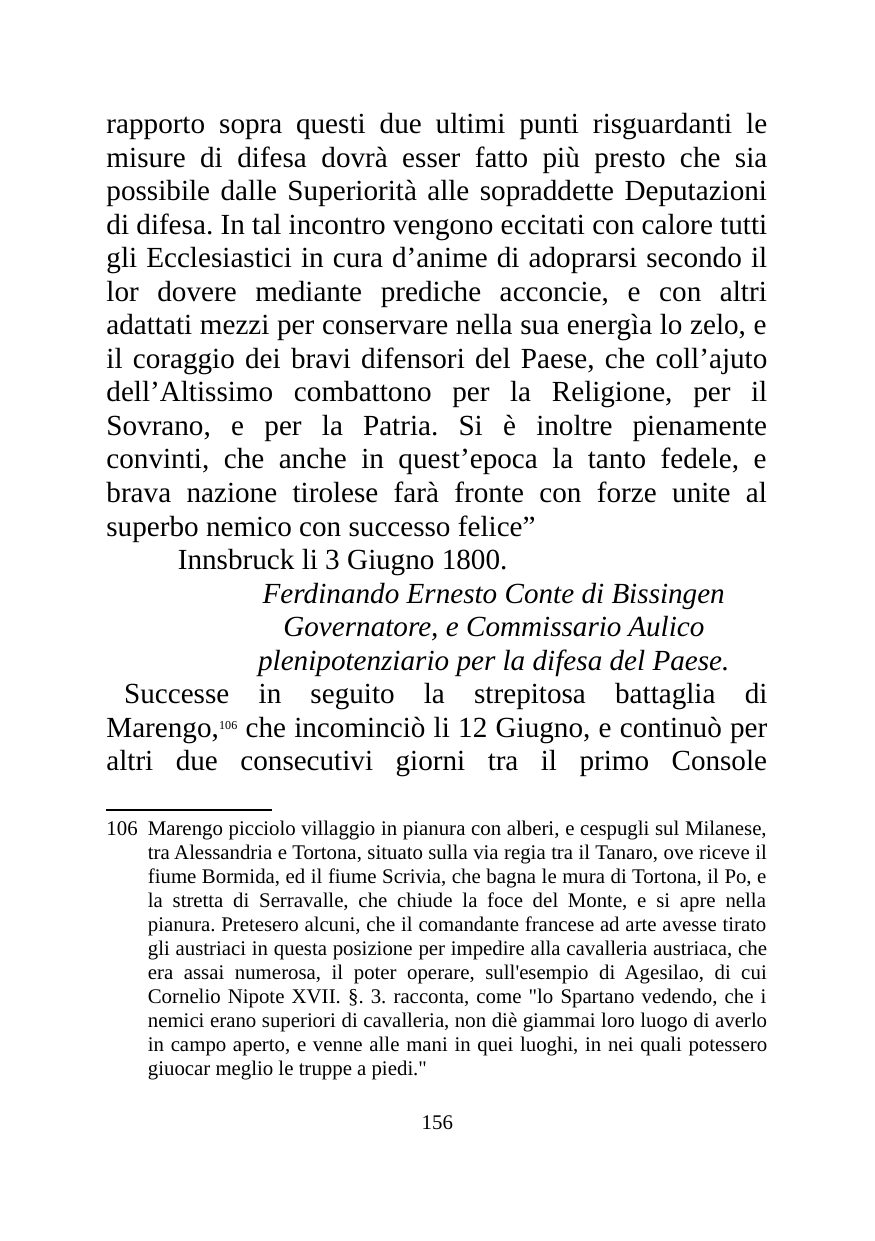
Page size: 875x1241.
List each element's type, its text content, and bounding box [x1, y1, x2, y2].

text Ferdinando Ernesto Conte di Bissingen Governatore, e Commissario Aulico plenipotenziario per la difesa del Paese. [222, 576, 768, 676]
text Successe in seguito la strepitosa battaglia di Marengo, che incominciò li 12 Giugno, e continuò per altri due consecutivi giorni tra il primo Console [106, 676, 768, 777]
text Marengo picciolo villaggio in pianura con alberi, e cespugli sul Milanese, tra Alessandria e Tortona, situato sulla via regia tra il Tanaro, ove riceve il fiume Bormida, ed il fiume Scrivia, che bagna le mura di Tortona, il Po, e la stretta di Serravalle, che chiude la foce del Monte, e si apre nella pianura. Pretesero alcuni, che il comandante francese ad arte avesse tirato gli austriaci in questa posizione per impedire alla cavalleria austriaca, che era assai numerosa, il poter operare, sull'esempio di Agesilao, di cui Cornelio Nipote XVII. §. 3. racconta, come "lo Spartano vedendo, che i nemici erano superiori di cavalleria, non diè giammai loro luogo di averlo in campo aperto, e venne alle mani in quei luoghi, in nei quali potessero giuocar meglio le truppe a piedi." [106, 816, 768, 1080]
text Innsbruck li 3 Giugno 1800. [106, 542, 768, 576]
text rapporto sopra questi due ultimi punti risguardanti le misure di difesa dovrà esser fatto più presto che sia possibile dalle Superiorità alle sopraddette Deputazioni di difesa. In tal incontro vengono eccitati con calore tutti gli Ecclesiastici in cura d’anime di adoprarsi secondo il lor dovere mediante prediche acconcie, e con altri adattati mezzi per conservare nella sua energìa lo zelo, e il coraggio dei bravi difensori del Paese, che coll’ajuto dell’Altissimo combattono per la Religione, per il Sovrano, e per la Patria. Si è inoltre pienamente convinti, che anche in quest’epoca la tanto fedele, e brava nazione tirolese farà fronte con forze unite al superbo nemico con successo felice” [106, 106, 768, 542]
